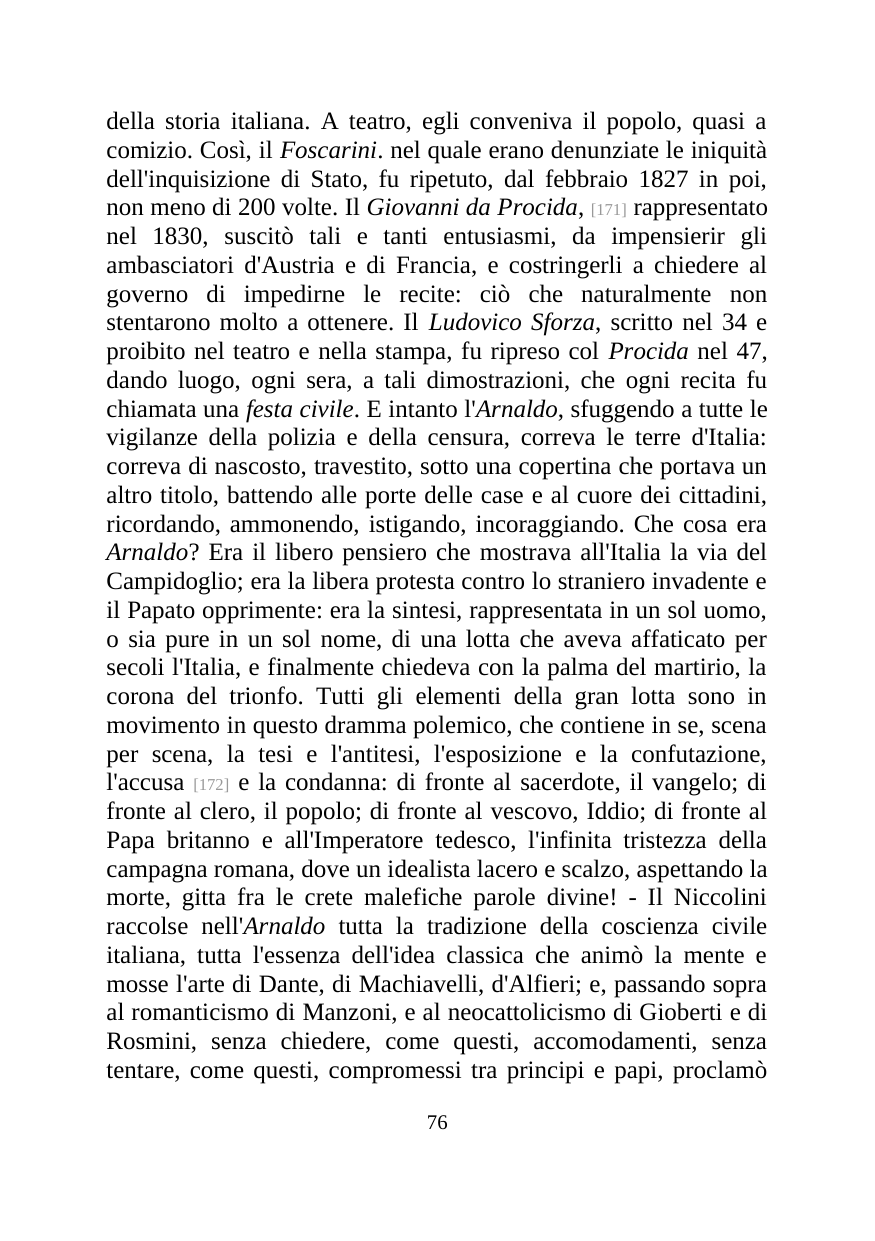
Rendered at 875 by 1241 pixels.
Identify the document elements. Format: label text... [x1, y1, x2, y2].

text della storia italiana. A teatro, egli conveniva il popolo, quasi a comizio. Così, il Foscarini. nel quale erano denunziate le iniquità dell'inquisizione di Stato, fu ripetuto, dal febbraio 1827 in poi, non meno di 200 volte. Il Giovanni da Procida, [171] rappresentato nel 1830, suscitò tali e tanti entusiasmi, da impensierir gli ambasciatori d'Austria e di Francia, e costringerli a chiedere al governo di impedirne le recite: ciò che naturalmente non stentarono molto a ottenere. Il Ludovico Sforza, scritto nel 34 e proibito nel teatro e nella stampa, fu ripreso col Procida nel 47, dando luogo, ogni sera, a tali dimostrazioni, che ogni recita fu chiamata una festa civile. E intanto l'Arnaldo, sfuggendo a tutte le vigilanze della polizia e della censura, correva le terre d'Italia: correva di nascosto, travestito, sotto una copertina che portava un altro titolo, battendo alle porte delle case e al cuore dei cittadini, ricordando, ammonendo, istigando, incoraggiando. Che cosa era Arnaldo? Era il libero pensiero che mostrava all'Italia la via del Campidoglio; era la libera protesta contro lo straniero invadente e il Papato opprimente: era la sintesi, rappresentata in un sol uomo, o sia pure in un sol nome, di una lotta che aveva affaticato per secoli l'Italia, e finalmente chiedeva con la palma del martirio, la corona del trionfo. Tutti gli elementi della gran lotta sono in movimento in questo dramma polemico, che contiene in se, scena per scena, la tesi e l'antitesi, l'esposizione e la confutazione, l'accusa [172] e la condanna: di fronte al sacerdote, il vangelo; di fronte al clero, il popolo; di fronte al vescovo, Iddio; di fronte al Papa britanno e all'Imperatore tedesco, l'infinita tristezza della campagna romana, dove un idealista lacero e scalzo, aspettando la morte, gitta fra le crete malefiche parole divine! - Il Niccolini raccolse nell'Arnaldo tutta la tradizione della coscienza civile italiana, tutta l'essenza dell'idea classica che animò la mente e mosse l'arte di Dante, di Machiavelli, d'Alfieri; e, passando sopra al romanticismo di Manzoni, e al neocattolicismo di Gioberti e di Rosmini, senza chiedere, come questi, accomodamenti, senza tentare, come questi, compromessi tra principi e papi, proclamò [106, 106, 768, 1084]
